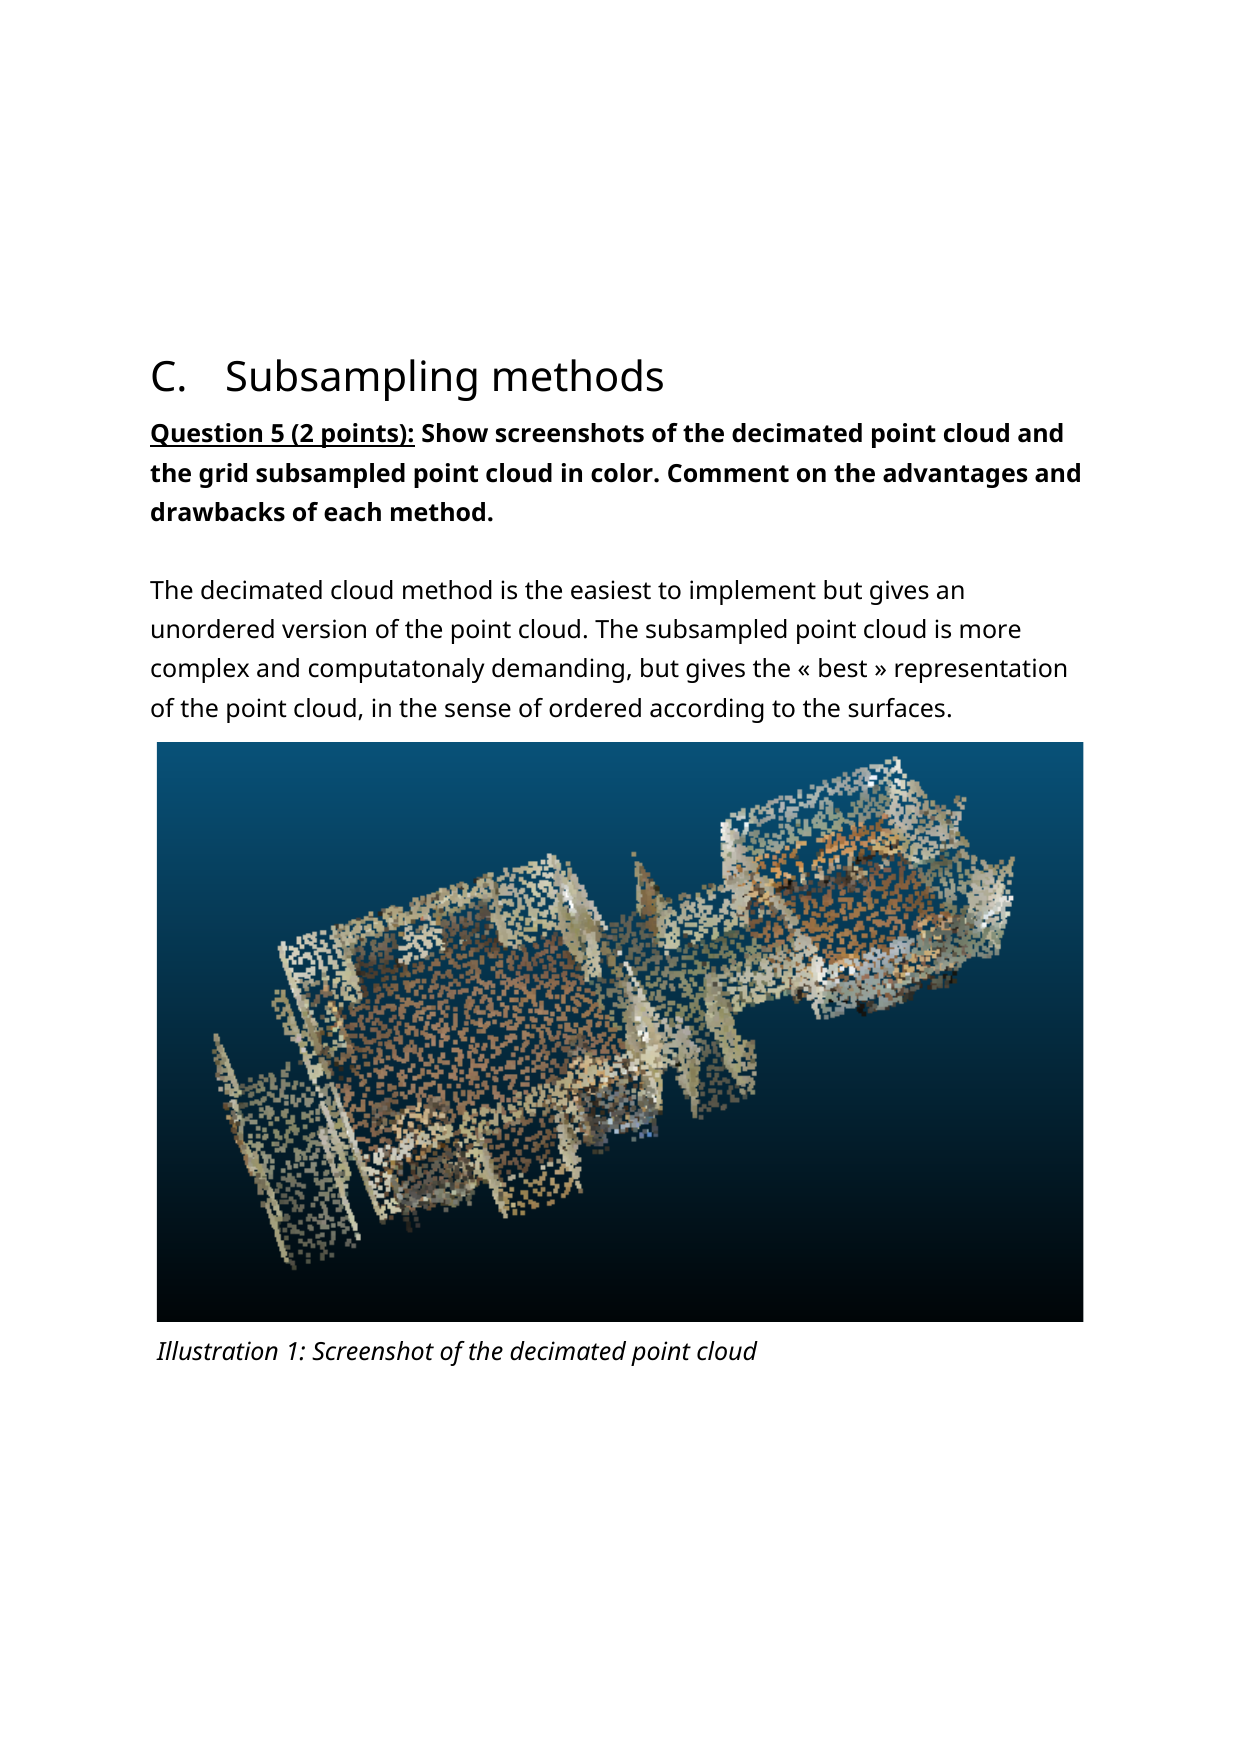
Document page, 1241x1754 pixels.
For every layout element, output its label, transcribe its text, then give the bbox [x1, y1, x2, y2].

subtitle C. Subsampling methods [150, 347, 1090, 404]
picture [156, 757, 1084, 1322]
text Illustration 1: Screenshot of the decimated point cloud [157, 1322, 1083, 1368]
text Question 5 (2 points): Show screenshots of the decimated point cloud and the grid subsampled point cloud in color. Comment on the advantages and drawbacks of each method. [150, 416, 1090, 528]
text The decimated cloud method is the easiest to implement but gives an unordered version of the point cloud. The subsampled point cloud is more complex and computatonaly demanding, but gives the « best » representation of the point cloud, in the sense of ordered according to the surfaces. [150, 573, 1090, 724]
